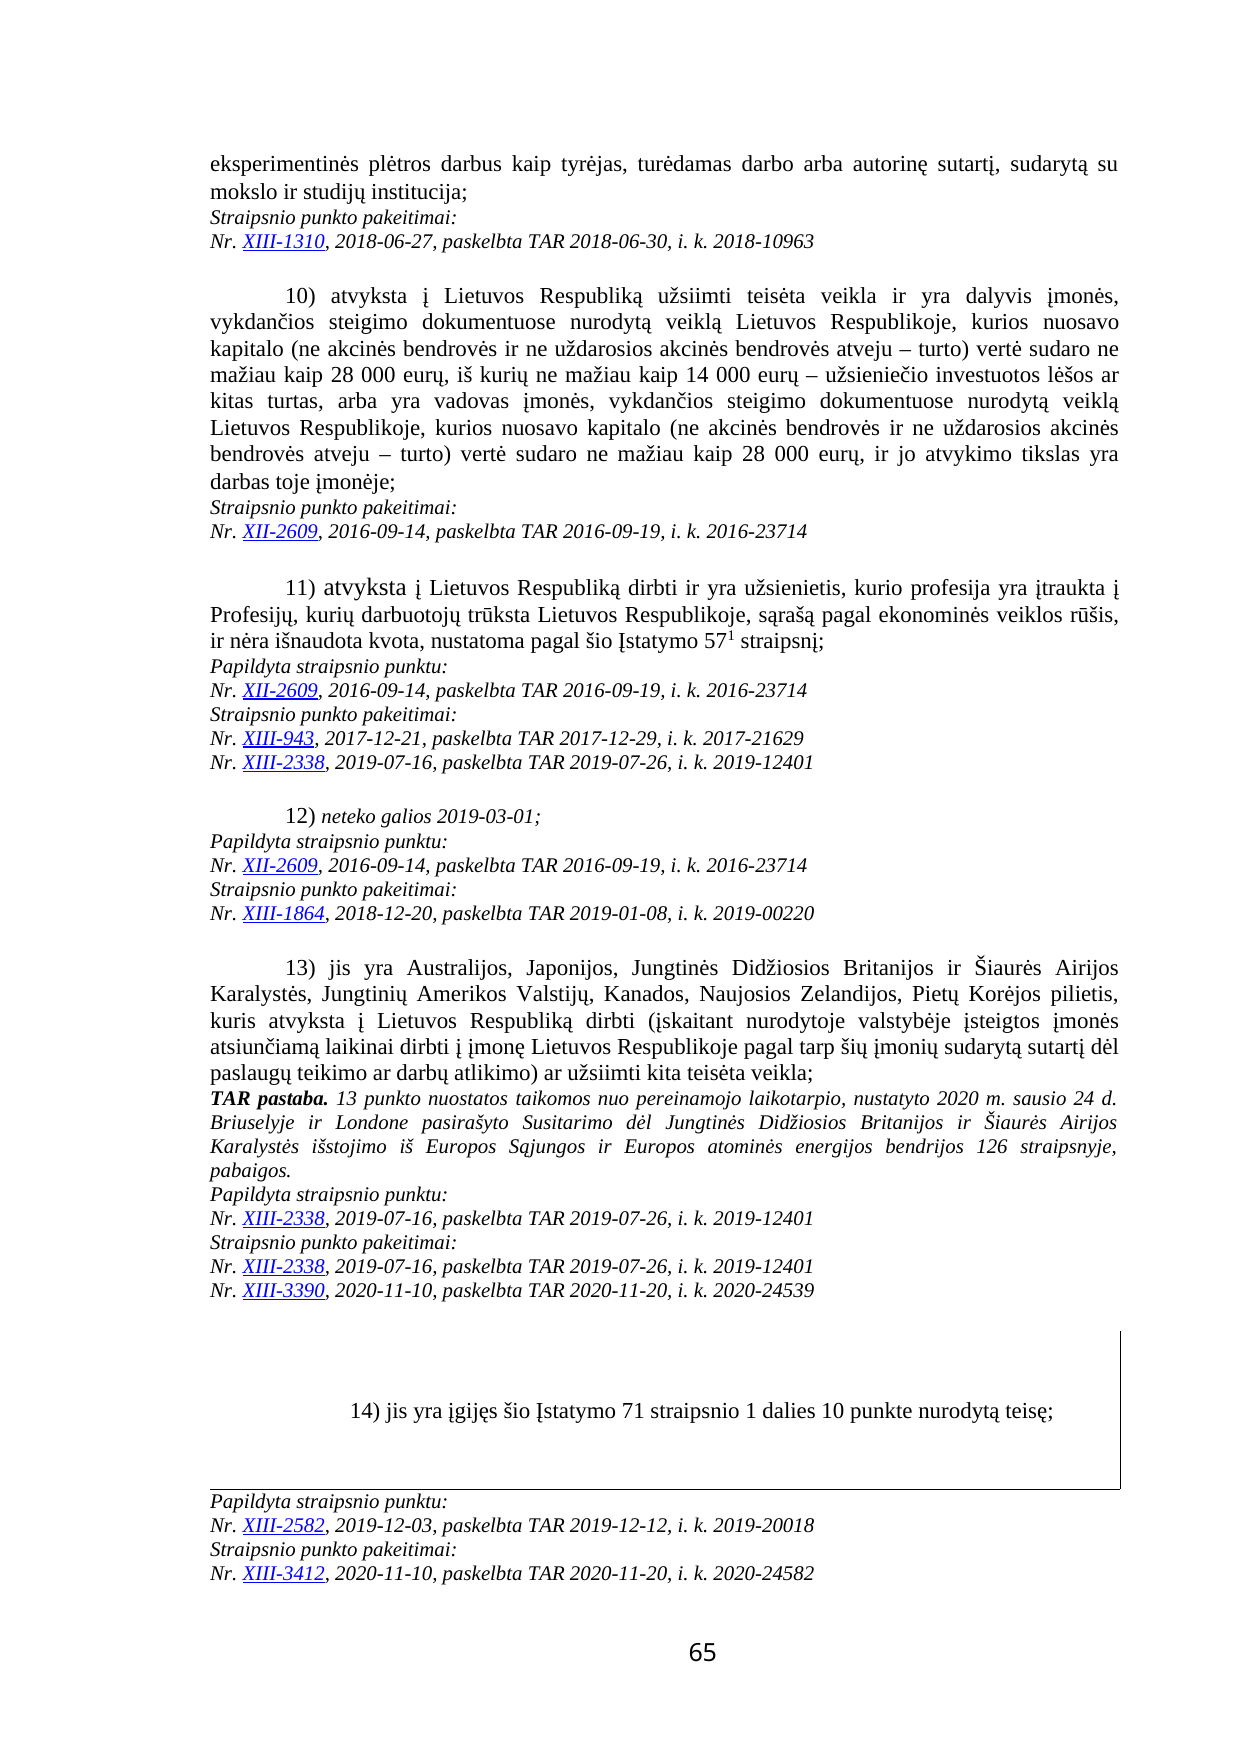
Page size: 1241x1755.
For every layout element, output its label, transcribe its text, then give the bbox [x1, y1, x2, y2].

text 14) jis yra įgijęs šio Įstatymo 71 straipsnio 1 dalies 10 punkte nurodytą teisę; [210, 1331, 1120, 1489]
text Nr. XIII-1864, 2018-12-20, paskelbta TAR 2019-01-08, i. k. 2019-00220 [210, 901, 1120, 925]
text Straipsnio punkto pakeitimai: [210, 877, 1120, 901]
text Nr. XIII-2338, 2019-07-16, paskelbta TAR 2019-07-26, i. k. 2019-12401 [210, 750, 1120, 774]
text Papildyta straipsnio punktu: [210, 653, 1120, 678]
text Nr. XIII-3390, 2020-11-10, paskelbta TAR 2020-11-20, i. k. 2020-24539 [210, 1278, 1120, 1302]
text Nr. XIII-2338, 2019-07-16, paskelbta TAR 2019-07-26, i. k. 2019-12401 [210, 1254, 1120, 1278]
text Nr. XIII-2338, 2019-07-16, paskelbta TAR 2019-07-26, i. k. 2019-12401 [210, 1206, 1120, 1230]
text Nr. XII-2609, 2016-09-14, paskelbta TAR 2016-09-19, i. k. 2016-23714 [210, 853, 1120, 877]
text Papildyta straipsnio punktu: [210, 1182, 1120, 1206]
text Nr. XII-2609, 2016-09-14, paskelbta TAR 2016-09-19, i. k. 2016-23714 [210, 519, 1120, 543]
text Papildyta straipsnio punktu: [210, 829, 1120, 853]
text Nr. XIII-2582, 2019-12-03, paskelbta TAR 2019-12-12, i. k. 2019-20018 [210, 1513, 1120, 1537]
text Straipsnio punkto pakeitimai: [210, 205, 1120, 229]
text 13) jis yra Australijos, Japonijos, Jungtinės Didžiosios Britanijos ir Šiaurės Airijos Karalystės, Jungtinių Amerikos Valstijų, Kanados, Naujosios Zelandijos, Pietų Korėjos pilietis, kuris atvyksta į Lietuvos Respubliką dirbti (įskaitant nurodytoje valstybėje įsteigtos įmonės atsiunčiamą laikinai dirbti į įmonę Lietuvos Respublikoje pagal tarp šių įmonių sudarytą sutartį dėl paslaugų teikimo ar darbų atlikimo) ar užsiimti kita teisėta veikla; [210, 954, 1120, 1086]
text 12) neteko galios 2019-03-01; [210, 803, 1120, 829]
text TAR pastaba. 13 punkto nuostatos taikomos nuo pereinamojo laikotarpio, nustatyto 2020 m. sausio 24 d. Briuselyje ir Londone pasirašyto Susitarimo dėl Jungtinės Didžiosios Britanijos ir Šiaurės Airijos Karalystės išstojimo iš Europos Sąjungos ir Europos atominės energijos bendrijos 126 straipsnyje, pabaigos. [210, 1086, 1120, 1182]
text Straipsnio punkto pakeitimai: [210, 1537, 1120, 1561]
text 11) atvyksta į Lietuvos Respubliką dirbti ir yra užsienietis, kurio profesija yra įtraukta į Profesijų, kurių darbuotojų trūksta Lietuvos Respublikoje, sąrašą pagal ekonominės veiklos rūšis, ir nėra išnaudota kvota, nustatoma pagal šio Įstatymo 571 straipsnį; [210, 572, 1120, 653]
text Straipsnio punkto pakeitimai: [210, 495, 1120, 519]
text Straipsnio punkto pakeitimai: [210, 702, 1120, 726]
text eksperimentinės plėtros darbus kaip tyrėjas, turėdamas darbo arba autorinę sutartį, sudarytą su mokslo ir studijų institucija; [210, 150, 1120, 205]
text Nr. XII-2609, 2016-09-14, paskelbta TAR 2016-09-19, i. k. 2016-23714 [210, 678, 1120, 702]
text Nr. XIII-3412, 2020-11-10, paskelbta TAR 2020-11-20, i. k. 2020-24582 [210, 1561, 1120, 1585]
text Nr. XIII-1310, 2018-06-27, paskelbta TAR 2018-06-30, i. k. 2018-10963 [210, 229, 1120, 253]
text Papildyta straipsnio punktu: [210, 1489, 1120, 1513]
text Nr. XIII-943, 2017-12-21, paskelbta TAR 2017-12-29, i. k. 2017-21629 [210, 726, 1120, 750]
text Straipsnio punkto pakeitimai: [210, 1230, 1120, 1254]
text 10) atvyksta į Lietuvos Respubliką užsiimti teisėta veikla ir yra dalyvis įmonės, vykdančios steigimo dokumentuose nurodytą veiklą Lietuvos Respublikoje, kurios nuosavo kapitalo (ne akcinės bendrovės ir ne uždarosios akcinės bendrovės atveju – turto) vertė sudaro ne mažiau kaip 28 000 eurų, iš kurių ne mažiau kaip 14 000 eurų – užsieniečio investuotos lėšos ar kitas turtas, arba yra vadovas įmonės, vykdančios steigimo dokumentuose nurodytą veiklą Lietuvos Respublikoje, kurios nuosavo kapitalo (ne akcinės bendrovės ir ne uždarosios akcinės bendrovės atveju – turto) vertė sudaro ne mažiau kaip 28 000 eurų, ir jo atvykimo tikslas yra darbas toje įmonėje; [210, 282, 1120, 495]
